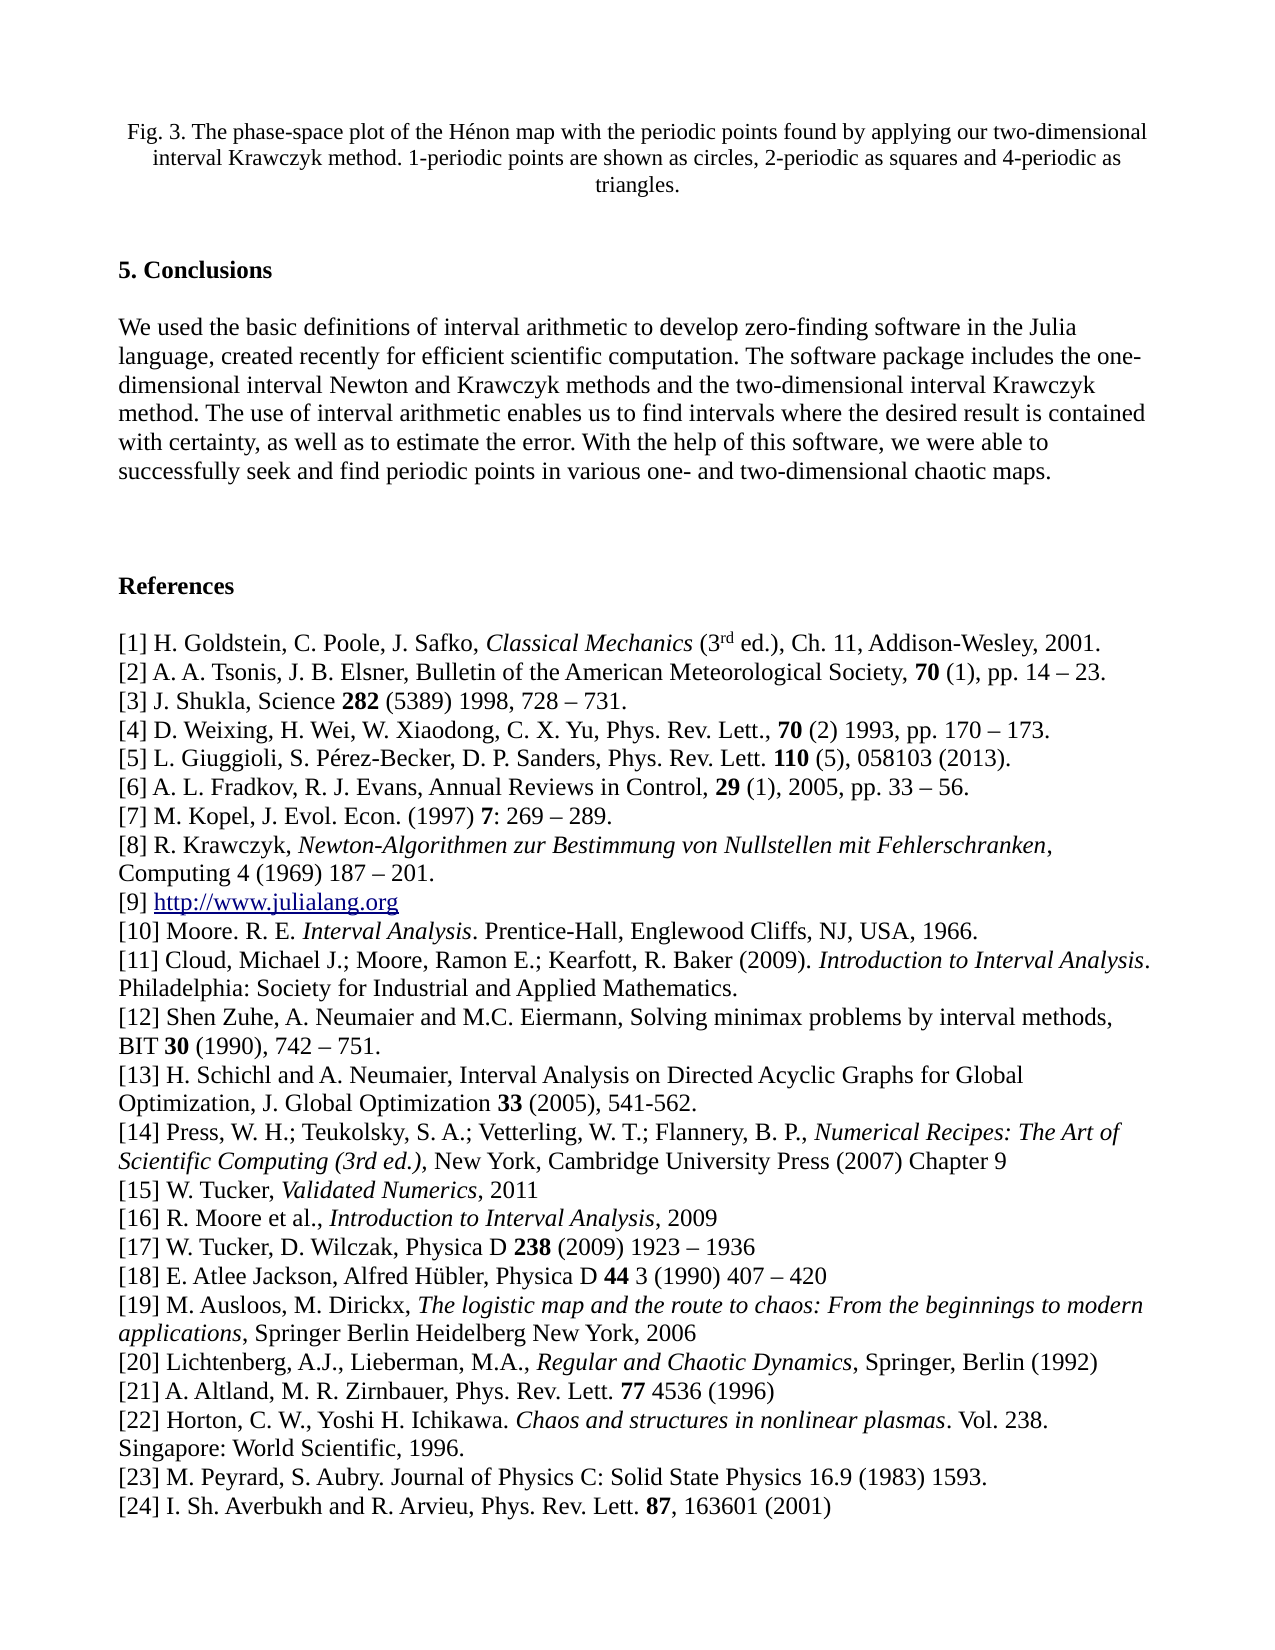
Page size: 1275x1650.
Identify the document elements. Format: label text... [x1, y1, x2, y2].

text [19] M. Ausloos, M. Dirickx, The logistic map and the route to chaos: From the beginnings to modern applications, Springer Berlin Heidelberg New York, 2006 [118, 1290, 1157, 1347]
text [15] W. Tucker, Validated Numerics, 2011 [118, 1175, 1157, 1203]
text [11] Cloud, Michael J.; Moore, Ramon E.; Kearfott, R. Baker (2009). Introduction to Interval Analysis. Philadelphia: Society for Industrial and Applied Mathematics. [118, 945, 1157, 1002]
text [5] L. Giuggioli, S. Pérez-Becker, D. P. Sanders, Phys. Rev. Lett. 110 (5), 058103 (2013). [118, 743, 1157, 772]
text [9] http://www.julialang.org [118, 887, 1157, 916]
text [3] J. Shukla, Science 282 (5389) 1998, 728 – 731. [118, 686, 1157, 715]
text [18] E. Atlee Jackson, Alfred Hübler, Physica D 44 3 (1990) 407 – 420 [118, 1261, 1157, 1290]
text [7] M. Kopel, J. Evol. Econ. (1997) 7: 269 – 289. [118, 801, 1157, 830]
text [24] I. Sh. Averbukh and R. Arvieu, Phys. Rev. Lett. 87, 163601 (2001) [118, 1491, 1157, 1520]
text [12] Shen Zuhe, A. Neumaier and M.C. Eiermann, Solving minimax problems by interval methods, BIT 30 (1990), 742 – 751. [118, 1002, 1157, 1060]
text [8] R. Krawczyk, Newton-Algorithmen zur Bestimmung von Nullstellen mit Fehlerschranken, Computing 4 (1969) 187 – 201. [118, 830, 1157, 887]
text [22] Horton, C. W., Yoshi H. Ichikawa. Chaos and structures in nonlinear plasmas. Vol. 238. Singapore: World Scientific, 1996. [118, 1405, 1157, 1462]
text Fig. 3. The phase-space plot of the Hénon map with the periodic points found by applying our two-dimensional interval Krawczyk method. 1-periodic points are shown as circles, 2-periodic as squares and 4-periodic as triangles. [118, 118, 1157, 197]
text 5. Conclusions [118, 255, 1157, 283]
text [10] Moore. R. E. Interval Analysis. Prentice-Hall, Englewood Cliffs, NJ, USA, 1966. [118, 916, 1157, 945]
text References [118, 571, 1157, 600]
text [20] Lichtenberg, A.J., Lieberman, M.A., Regular and Chaotic Dynamics, Springer, Berlin (1992) [118, 1347, 1157, 1376]
text [16] R. Moore et al., Introduction to Interval Analysis, 2009 [118, 1203, 1157, 1232]
text [6] A. L. Fradkov, R. J. Evans, Annual Reviews in Control, 29 (1), 2005, pp. 33 – 56. [118, 772, 1157, 801]
text [2] A. A. Tsonis, J. B. Elsner, Bulletin of the American Meteorological Society, 70 (1), pp. 14 – 23. [118, 657, 1157, 686]
text [13] H. Schichl and A. Neumaier, Interval Analysis on Directed Acyclic Graphs for Global Optimization, J. Global Optimization 33 (2005), 541-562. [118, 1060, 1157, 1117]
text [23] M. Peyrard, S. Aubry. Journal of Physics C: Solid State Physics 16.9 (1983) 1593. [118, 1462, 1157, 1491]
text We used the basic definitions of interval arithmetic to develop zero-finding software in the Julia language, created recently for efficient scientific computation. The software package includes the one-dimensional interval Newton and Krawczyk methods and the two-dimensional interval Krawczyk method. The use of interval arithmetic enables us to find intervals where the desired result is contained with certainty, as well as to estimate the error. With the help of this software, we were able to successfully seek and find periodic points in various one- and two-dimensional chaotic maps. [118, 312, 1157, 485]
text [17] W. Tucker, D. Wilczak, Physica D 238 (2009) 1923 – 1936 [118, 1232, 1157, 1261]
text [21] A. Altland, M. R. Zirnbauer, Phys. Rev. Lett. 77 4536 (1996) [118, 1376, 1157, 1405]
text [1] H. Goldstein, C. Poole, J. Safko, Classical Mechanics (3rd ed.), Ch. 11, Addison-Wesley, 2001. [118, 628, 1157, 657]
text [4] D. Weixing, H. Wei, W. Xiaodong, C. X. Yu, Phys. Rev. Lett., 70 (2) 1993, pp. 170 – 173. [118, 715, 1157, 743]
text [14] Press, W. H.; Teukolsky, S. A.; Vetterling, W. T.; Flannery, B. P., Numerical Recipes: The Art of Scientific Computing (3rd ed.), New York, Cambridge University Press (2007) Chapter 9 [118, 1117, 1157, 1175]
